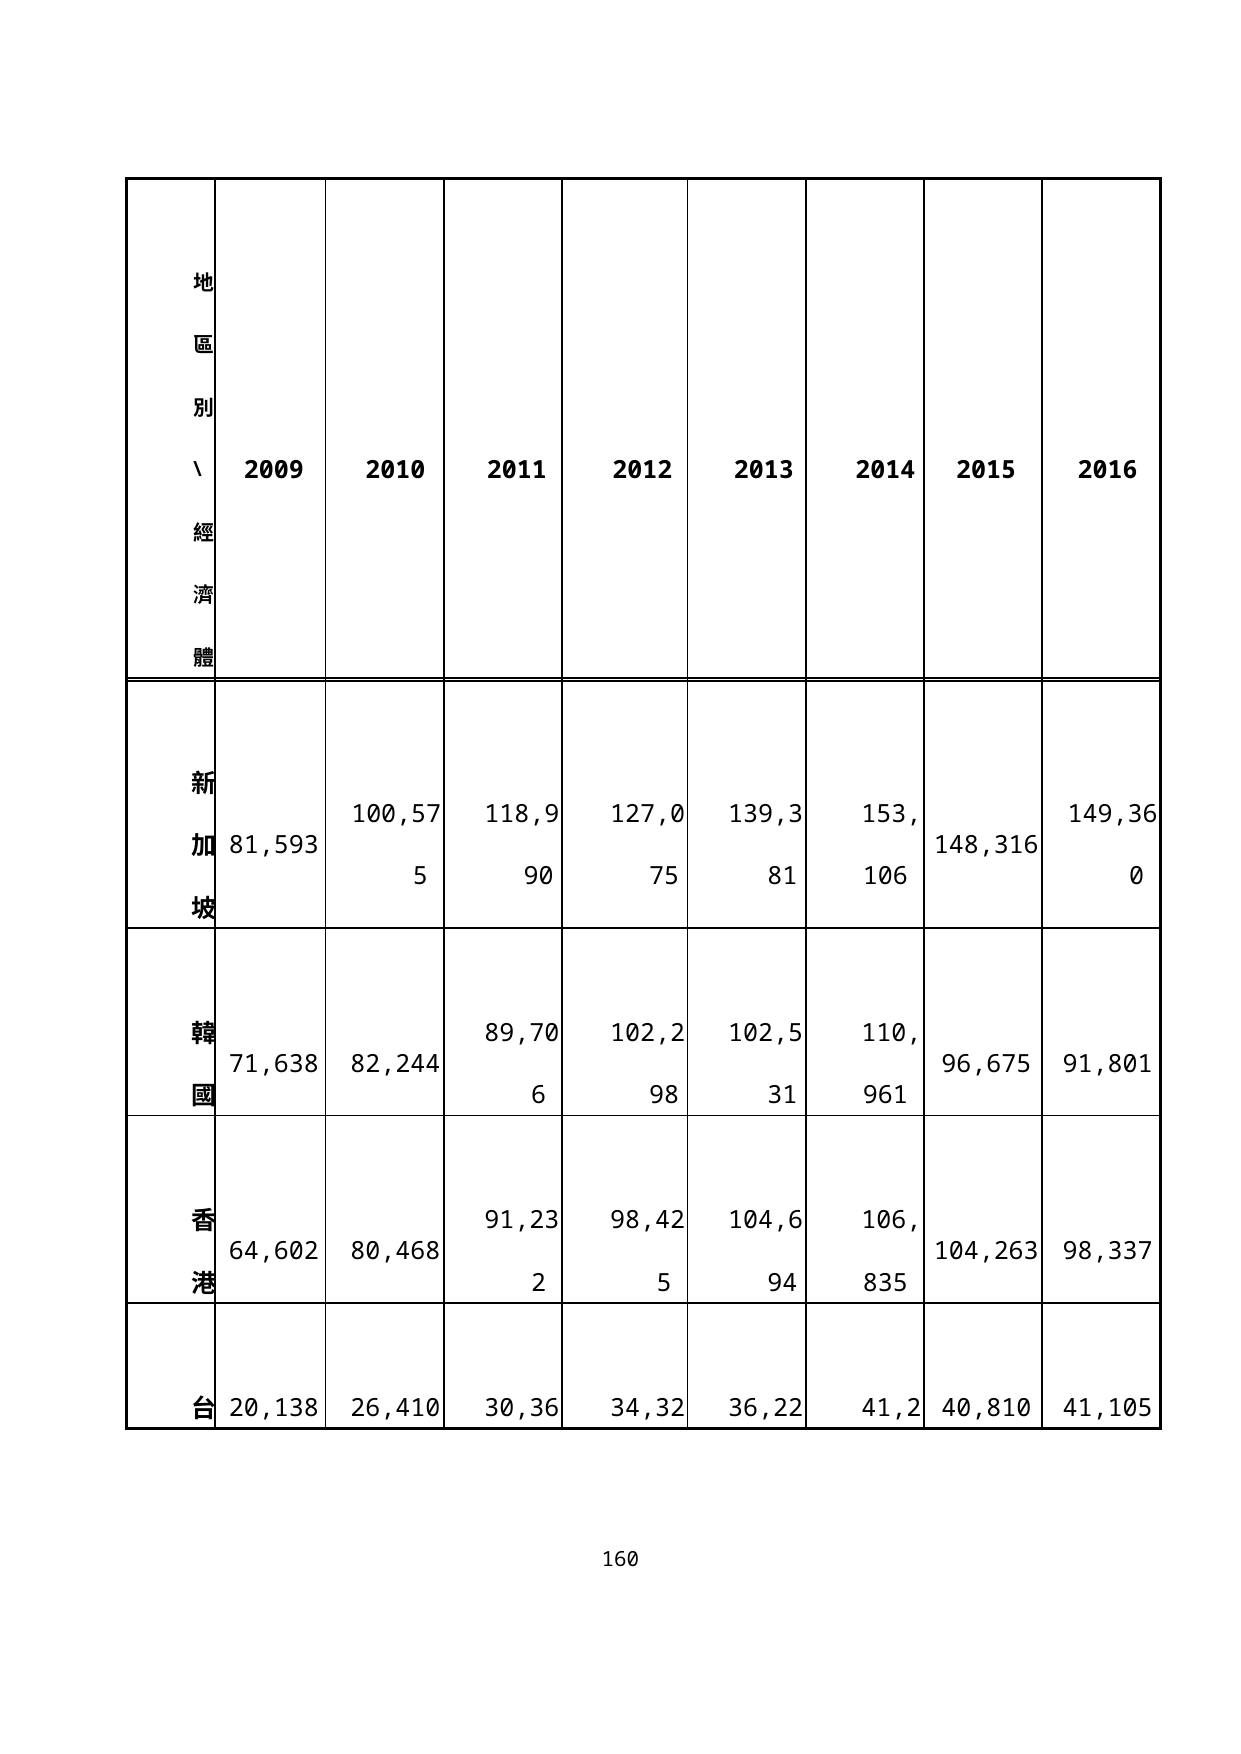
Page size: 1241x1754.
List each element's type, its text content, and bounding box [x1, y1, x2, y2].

table_cell 102,298 [563, 929, 687, 1115]
table_cell 104,694 [688, 1116, 805, 1302]
table_header 2012 [563, 180, 687, 677]
table_header 2014 [807, 180, 923, 677]
table_cell 41,2 [807, 1304, 923, 1427]
table_cell 80,468 [326, 1116, 443, 1302]
table_cell 106,835 [807, 1116, 923, 1302]
table_cell 149,360 [1043, 682, 1159, 927]
table_cell 30,36 [445, 1304, 561, 1427]
table_header 地區別\經濟體 [128, 180, 214, 677]
table_cell 36,22 [688, 1304, 805, 1427]
table_header 2011 [445, 180, 561, 677]
table_header 2009 [216, 180, 325, 677]
table_cell 新加坡 [128, 682, 214, 927]
table_cell 20,138 [216, 1304, 325, 1427]
table_header 2013 [688, 180, 805, 677]
table_cell 82,244 [326, 929, 443, 1115]
table_cell 40,810 [925, 1304, 1041, 1427]
table_cell 118,990 [445, 682, 561, 927]
table_cell 100,575 [326, 682, 443, 927]
table_cell 韓國 [128, 929, 214, 1115]
table_cell 64,602 [216, 1116, 325, 1302]
table_cell 102,531 [688, 929, 805, 1115]
table_cell 台 [128, 1304, 214, 1427]
table_cell 148,316 [925, 682, 1041, 927]
table_cell 98,425 [563, 1116, 687, 1302]
table_cell 26,410 [326, 1304, 443, 1427]
table_cell 139,381 [688, 682, 805, 927]
table_cell 91,801 [1043, 929, 1159, 1115]
table_cell 81,593 [216, 682, 325, 927]
table_cell 153,106 [807, 682, 923, 927]
table_cell 41,105 [1043, 1304, 1159, 1427]
table_header 2010 [326, 180, 443, 677]
table_cell 香港 [128, 1116, 214, 1302]
table_header 2016 [1043, 180, 1159, 677]
table_header 2015 [925, 180, 1041, 677]
table_cell 110,961 [807, 929, 923, 1115]
table_cell 96,675 [925, 929, 1041, 1115]
table_cell 91,232 [445, 1116, 561, 1302]
table_cell 98,337 [1043, 1116, 1159, 1302]
table_cell 71,638 [216, 929, 325, 1115]
table_cell 104,263 [925, 1116, 1041, 1302]
table_cell 127,075 [563, 682, 687, 927]
table_cell 34,32 [563, 1304, 687, 1427]
table_cell 89,706 [445, 929, 561, 1115]
